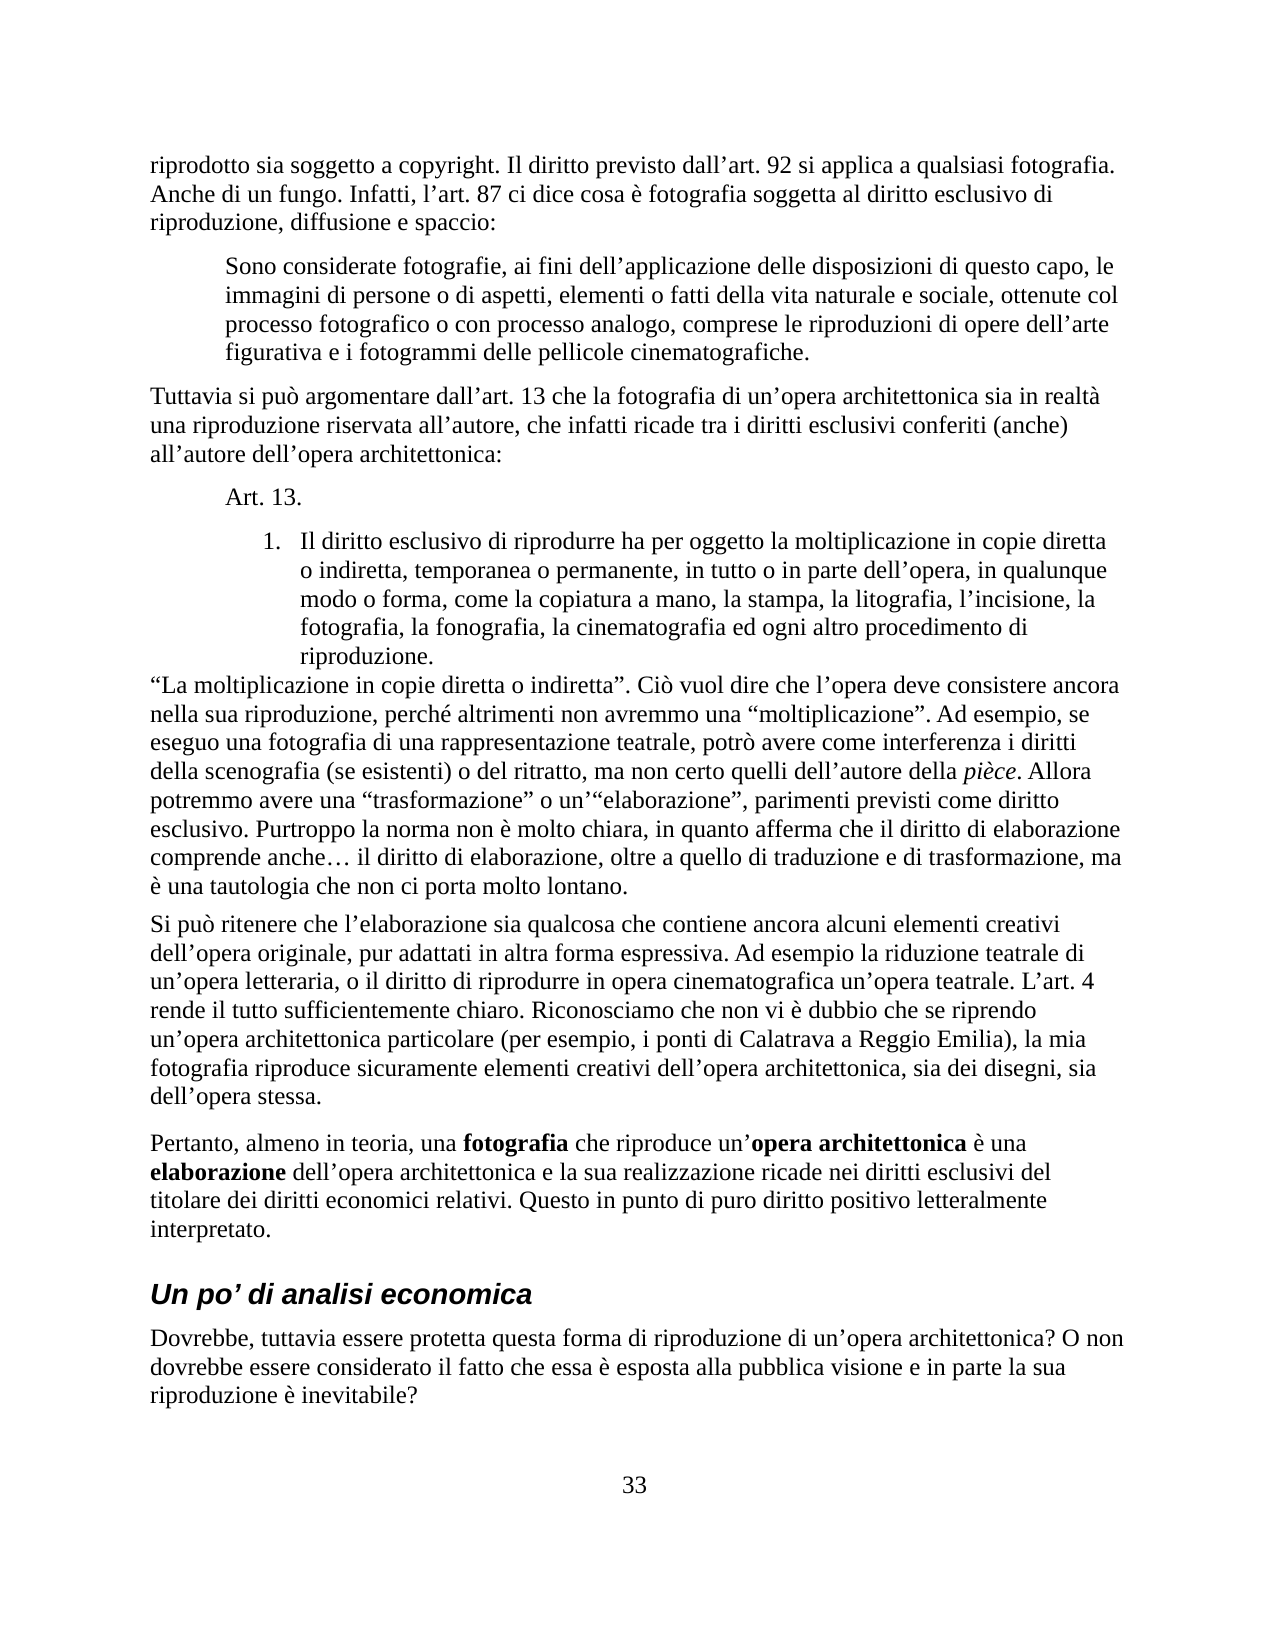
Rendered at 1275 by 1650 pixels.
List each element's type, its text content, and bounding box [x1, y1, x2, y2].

text riprodotto sia soggetto a copyright. Il diritto previsto dall’art. 92 si applica a qualsiasi fotografia. Anche di un fungo. Infatti, l’art. 87 ci dice cosa è fotografia soggetta al diritto esclusivo di riproduzione, diffusione e spaccio: [150, 150, 1125, 236]
subtitle Un po’ di analisi economica [150, 1277, 1125, 1311]
text Art. 13. [225, 482, 1125, 511]
text Pertanto, almeno in teoria, una fotografia che riproduce un’opera architettonica è una elaborazione dell’opera architettonica e la sua realizzazione ricade nei diritti esclusivi del titolare dei diritti economici relativi. Questo in punto di puro diritto positivo letteralmente interpretato. [150, 1128, 1125, 1243]
text “La moltiplicazione in copie diretta o indiretta”. Ciò vuol dire che l’opera deve consistere ancora nella sua riproduzione, perché altrimenti non avremmo una “moltiplicazione”. Ad esempio, se eseguo una fotografia di una rappresentazione teatrale, potrò avere come interferenza i diritti della scenografia (se esistenti) o del ritratto, ma non certo quelli dell’autore della pièce. Allora potremmo avere una “trasformazione” o un’“elaborazione”, parimenti previsti come diritto esclusivo. Purtroppo la norma non è molto chiara, in quanto afferma che il diritto di elaborazione comprende anche… il diritto di elaborazione, oltre a quello di traduzione e di trasformazione, ma è una tautologia che non ci porta molto lontano. [150, 670, 1125, 900]
text Dovrebbe, tuttavia essere protetta questa forma di riproduzione di un’opera architettonica? O non dovrebbe essere considerato il fatto che essa è esposta alla pubblica visione e in parte la sua riproduzione è inevitabile? [150, 1323, 1125, 1409]
text Tuttavia si può argomentare dall’art. 13 che la fotografia di un’opera architettonica sia in realtà una riproduzione riservata all’autore, che infatti ricade tra i diritti esclusivi conferiti (anche) all’autore dell’opera architettonica: [150, 381, 1125, 467]
list Il diritto esclusivo di riprodurre ha per oggetto la moltiplicazione in copie diretta o indiretta, temporanea o permanente, in tutto o in parte dell’opera, in qualunque modo o forma, come la copiatura a mano, la stampa, la litografia, l’incisione, la fotografia, la fonografia, la cinematografia ed ogni altro procedimento di riproduzione. [262, 526, 1125, 670]
text Si può ritenere che l’elaborazione sia qualcosa che contiene ancora alcuni elementi creativi dell’opera originale, pur adattati in altra forma espressiva. Ad esempio la riduzione teatrale di un’opera letteraria, o il diritto di riprodurre in opera cinematografica un’opera teatrale. L’art. 4 rende il tutto sufficientemente chiaro. Riconosciamo che non vi è dubbio che se riprendo un’opera architettonica particolare (per esempio, i ponti di Calatrava a Reggio Emilia), la mia fotografia riproduce sicuramente elementi creativi dell’opera architettonica, sia dei disegni, sia dell’opera stessa. [150, 909, 1125, 1110]
text Sono considerate fotografie, ai fini dell’applicazione delle disposizioni di questo capo, le immagini di persone o di aspetti, elementi o fatti della vita naturale e sociale, ottenute col processo fotografico o con processo analogo, comprese le riproduzioni di opere dell’arte figurativa e i fotogrammi delle pellicole cinematografiche. [225, 251, 1125, 366]
